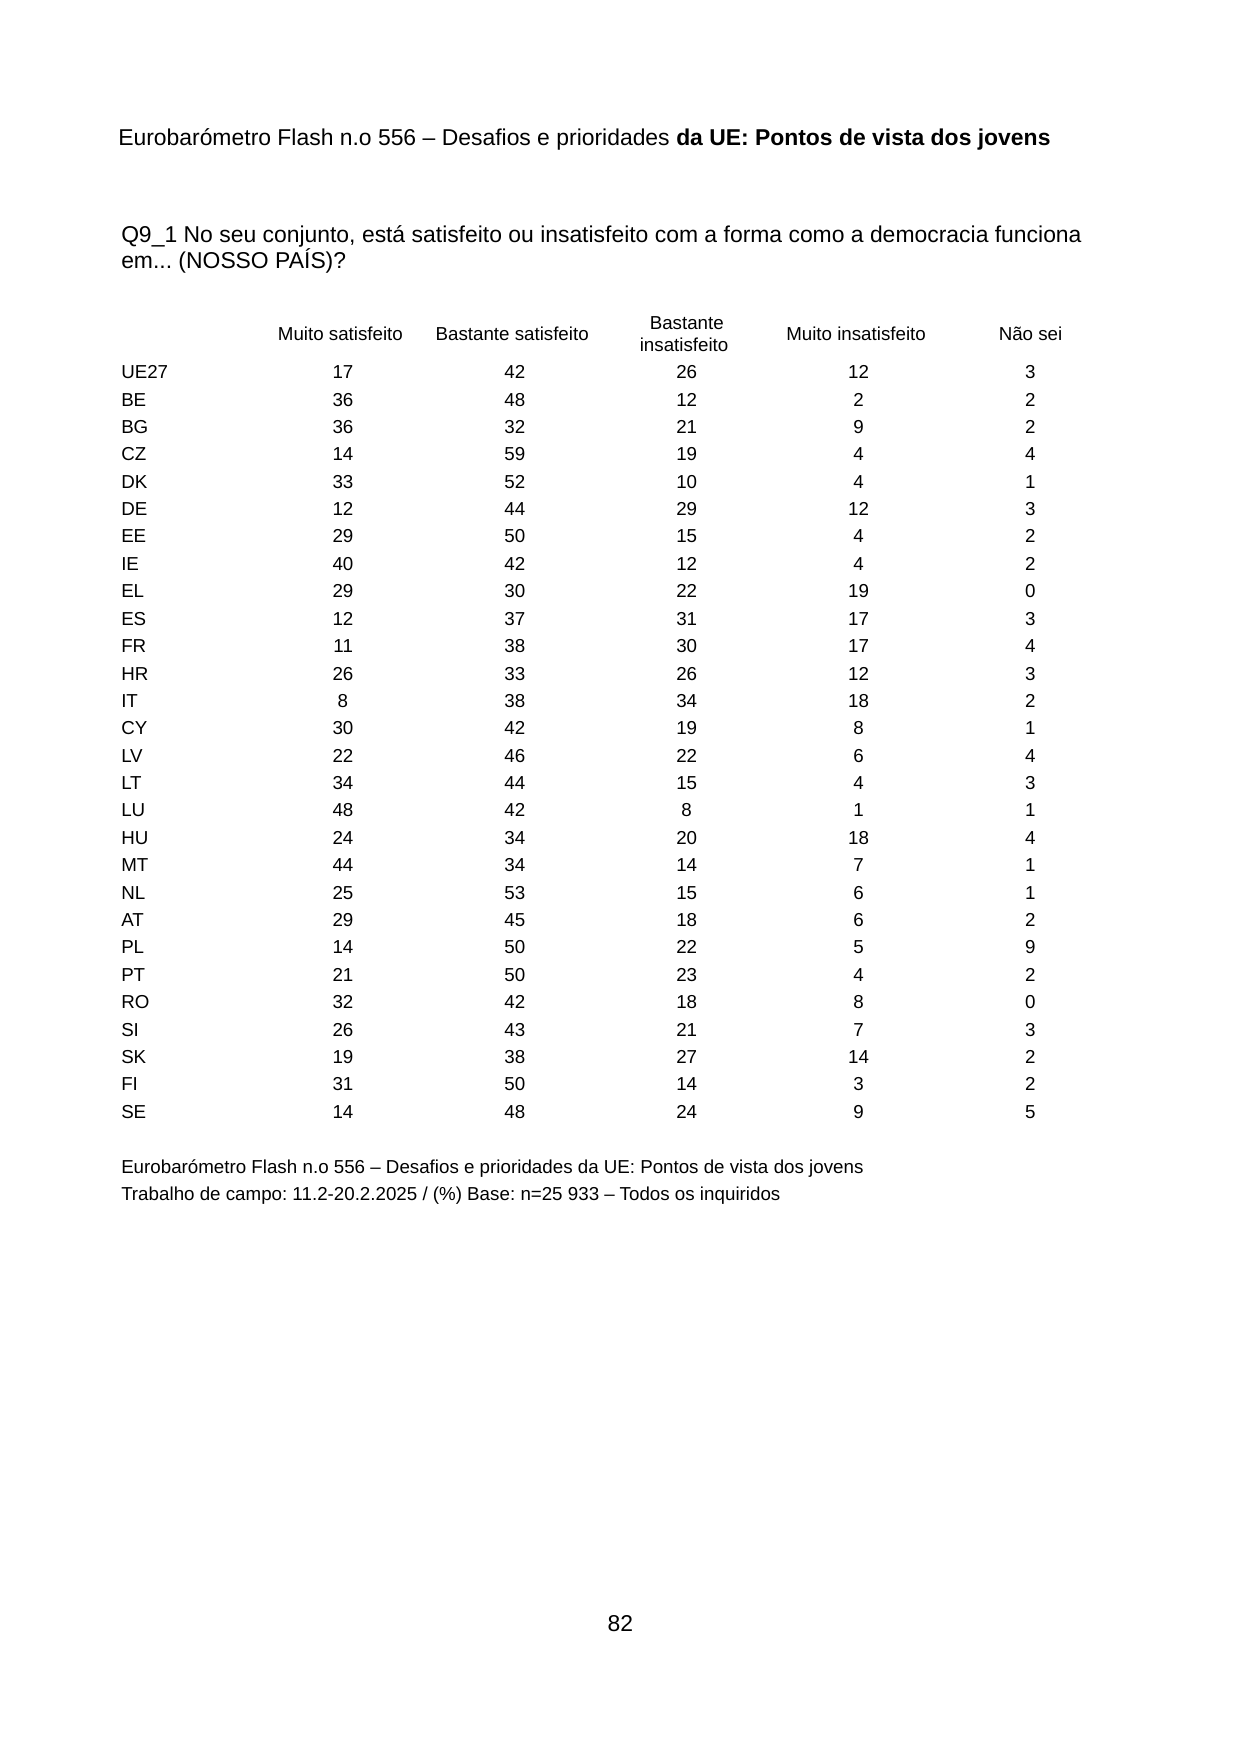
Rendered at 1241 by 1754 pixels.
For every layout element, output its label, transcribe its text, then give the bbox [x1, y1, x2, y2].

table_cell 34 [601, 687, 772, 714]
table_cell Muito insatisfeito [773, 309, 944, 358]
table_cell 24 [257, 824, 429, 851]
table_cell 17 [773, 632, 944, 659]
table_cell 50 [429, 933, 601, 961]
table_cell 2 [944, 961, 1116, 988]
table_cell 1 [944, 468, 1116, 495]
table_cell 12 [601, 550, 772, 577]
table_cell [257, 277, 429, 309]
table_cell 27 [601, 1043, 772, 1070]
table_cell [429, 277, 601, 309]
table_cell 12 [257, 605, 429, 632]
table_cell 17 [773, 605, 944, 632]
table_cell PL [118, 933, 257, 961]
table_cell 20 [601, 824, 772, 851]
table_cell RO [118, 988, 257, 1016]
table_cell CZ [118, 440, 257, 468]
table_cell 8 [257, 687, 429, 714]
table_cell 2 [773, 385, 944, 413]
table_cell 42 [429, 796, 601, 824]
table_cell EL [118, 577, 257, 604]
table_cell CY [118, 714, 257, 742]
table_cell 44 [429, 769, 601, 796]
table_cell 4 [773, 961, 944, 988]
table_cell 31 [601, 605, 772, 632]
table_cell 12 [601, 385, 772, 413]
table_cell IT [118, 687, 257, 714]
table_cell LT [118, 769, 257, 796]
table_cell 40 [257, 550, 429, 577]
table_cell 30 [601, 632, 772, 659]
table_cell EE [118, 523, 257, 550]
table_cell 8 [773, 714, 944, 742]
table_cell 6 [773, 742, 944, 769]
table_cell 22 [601, 577, 772, 604]
table_cell 18 [601, 988, 772, 1016]
table_cell HU [118, 824, 257, 851]
table_cell 45 [429, 906, 601, 933]
table_cell AT [118, 906, 257, 933]
table_cell 30 [429, 577, 601, 604]
table_cell 2 [944, 906, 1116, 933]
table_cell PT [118, 961, 257, 988]
table_cell 8 [773, 988, 944, 1016]
table_cell 38 [429, 632, 601, 659]
table_cell 14 [257, 1098, 429, 1125]
table_cell [601, 277, 772, 309]
table_cell 4 [773, 769, 944, 796]
table_cell 30 [257, 714, 429, 742]
table_cell 48 [429, 1098, 601, 1125]
table_cell [118, 277, 257, 309]
table_cell 11 [257, 632, 429, 659]
table_cell 1 [944, 879, 1116, 906]
table_cell 38 [429, 1043, 601, 1070]
table_cell 6 [773, 906, 944, 933]
table_cell [773, 277, 944, 309]
table_cell 12 [773, 659, 944, 687]
table_cell 18 [601, 906, 772, 933]
table_cell 3 [944, 1016, 1116, 1043]
table_cell 18 [773, 687, 944, 714]
table_cell HR [118, 659, 257, 687]
table_cell SI [118, 1016, 257, 1043]
table_cell BG [118, 413, 257, 440]
table_cell 46 [429, 742, 601, 769]
table_cell 4 [773, 468, 944, 495]
table_cell 36 [257, 413, 429, 440]
table_cell 4 [944, 824, 1116, 851]
table_cell 1 [944, 851, 1116, 878]
table_cell Não sei [944, 309, 1116, 358]
table_cell 2 [944, 523, 1116, 550]
table_cell 3 [944, 358, 1116, 385]
table_cell 33 [257, 468, 429, 495]
table_cell 48 [429, 385, 601, 413]
table_cell 3 [944, 495, 1116, 522]
table_cell 3 [773, 1070, 944, 1098]
table_cell 21 [601, 413, 772, 440]
table_cell 19 [773, 577, 944, 604]
table_cell 1 [773, 796, 944, 824]
table_cell 14 [601, 851, 772, 878]
table_cell 42 [429, 550, 601, 577]
table_cell 4 [944, 440, 1116, 468]
table_cell 12 [257, 495, 429, 522]
table_cell MT [118, 851, 257, 878]
table_cell 48 [257, 796, 429, 824]
table_cell 2 [944, 413, 1116, 440]
table_cell 29 [257, 906, 429, 933]
table_cell BE [118, 385, 257, 413]
table_cell 59 [429, 440, 601, 468]
table_cell 50 [429, 523, 601, 550]
table_cell 19 [601, 714, 772, 742]
table_cell 37 [429, 605, 601, 632]
table_cell 14 [773, 1043, 944, 1070]
table_cell 4 [773, 550, 944, 577]
table_cell [944, 1125, 1116, 1152]
table_cell 19 [257, 1043, 429, 1070]
table_cell Muito satisfeito [257, 309, 429, 358]
table_cell 22 [257, 742, 429, 769]
table_cell 29 [601, 495, 772, 522]
table_cell 12 [773, 358, 944, 385]
table_cell LV [118, 742, 257, 769]
table_cell 1 [944, 796, 1116, 824]
table_cell 21 [601, 1016, 772, 1043]
table_cell 14 [257, 440, 429, 468]
table_cell 26 [257, 659, 429, 687]
table_cell NL [118, 879, 257, 906]
table_cell 42 [429, 714, 601, 742]
table_cell 4 [773, 440, 944, 468]
table_cell 9 [944, 933, 1116, 961]
table_cell 1 [944, 714, 1116, 742]
table_cell 42 [429, 358, 601, 385]
table_cell 15 [601, 769, 772, 796]
table_cell 2 [944, 550, 1116, 577]
table_cell 22 [601, 742, 772, 769]
table_cell 4 [944, 632, 1116, 659]
table_cell 53 [429, 879, 601, 906]
table_cell 14 [257, 933, 429, 961]
table_cell 34 [429, 851, 601, 878]
table_cell DE [118, 495, 257, 522]
table_cell 3 [944, 659, 1116, 687]
table_cell 29 [257, 523, 429, 550]
table_cell 50 [429, 1070, 601, 1098]
table_cell 7 [773, 1016, 944, 1043]
table_cell 7 [773, 851, 944, 878]
table_cell 19 [601, 440, 772, 468]
table_cell LU [118, 796, 257, 824]
table_cell Eurobarómetro Flash n.o 556 – Desafios e prioridades da UE: Pontos de vista dos jovens [118, 1153, 1116, 1180]
table_cell SK [118, 1043, 257, 1070]
table_cell 2 [944, 1070, 1116, 1098]
table_cell 32 [257, 988, 429, 1016]
table_cell Bastante satisfeito [429, 309, 601, 358]
table_cell 2 [944, 385, 1116, 413]
table_cell FR [118, 632, 257, 659]
table_cell 44 [429, 495, 601, 522]
table_cell 34 [429, 824, 601, 851]
table_cell 8 [601, 796, 772, 824]
table_cell 15 [601, 523, 772, 550]
table_cell 3 [944, 605, 1116, 632]
table_cell 23 [601, 961, 772, 988]
table_cell 10 [601, 468, 772, 495]
table_cell 4 [773, 523, 944, 550]
table_cell 26 [257, 1016, 429, 1043]
table_cell 34 [257, 769, 429, 796]
table_cell [257, 1125, 429, 1152]
table_cell Trabalho de campo: 11.2-20.2.2025 / (%) Base: n=25 933 – Todos os inquiridos [118, 1180, 1116, 1207]
table_cell 33 [429, 659, 601, 687]
table_cell DK [118, 468, 257, 495]
table_header Q9_1 No seu conjunto, está satisfeito ou insatisfeito com a forma como a democracia funciona em... (NOSSO PAÍS)? [118, 218, 1116, 277]
table_cell 14 [601, 1070, 772, 1098]
table_cell [773, 1125, 944, 1152]
table_cell 32 [429, 413, 601, 440]
table_cell 21 [257, 961, 429, 988]
table_cell 5 [773, 933, 944, 961]
table_cell [118, 1125, 257, 1152]
table_cell SE [118, 1098, 257, 1125]
table_cell 12 [773, 495, 944, 522]
table_cell 18 [773, 824, 944, 851]
table_cell 24 [601, 1098, 772, 1125]
table_cell 9 [773, 1098, 944, 1125]
table_cell 25 [257, 879, 429, 906]
table_cell 50 [429, 961, 601, 988]
table_cell 2 [944, 687, 1116, 714]
table_cell [429, 1125, 601, 1152]
table_cell 2 [944, 1043, 1116, 1070]
table_cell 44 [257, 851, 429, 878]
table_cell [944, 277, 1116, 309]
table_cell Bastante insatisfeito [601, 309, 772, 358]
table_cell UE27 [118, 358, 257, 385]
table_cell 4 [944, 742, 1116, 769]
table_cell [118, 309, 257, 358]
table_cell IE [118, 550, 257, 577]
table_cell 6 [773, 879, 944, 906]
table_cell 52 [429, 468, 601, 495]
table_cell 42 [429, 988, 601, 1016]
table_cell 38 [429, 687, 601, 714]
table_cell 9 [773, 413, 944, 440]
table_cell 0 [944, 577, 1116, 604]
table_cell 0 [944, 988, 1116, 1016]
table_cell 26 [601, 659, 772, 687]
table_cell 22 [601, 933, 772, 961]
table_cell 3 [944, 769, 1116, 796]
table_cell 36 [257, 385, 429, 413]
table_cell 26 [601, 358, 772, 385]
table_cell FI [118, 1070, 257, 1098]
table_cell 29 [257, 577, 429, 604]
table_cell 17 [257, 358, 429, 385]
table_cell 31 [257, 1070, 429, 1098]
table_cell 43 [429, 1016, 601, 1043]
table_cell [601, 1125, 772, 1152]
table_cell 5 [944, 1098, 1116, 1125]
table_cell 15 [601, 879, 772, 906]
table_cell ES [118, 605, 257, 632]
